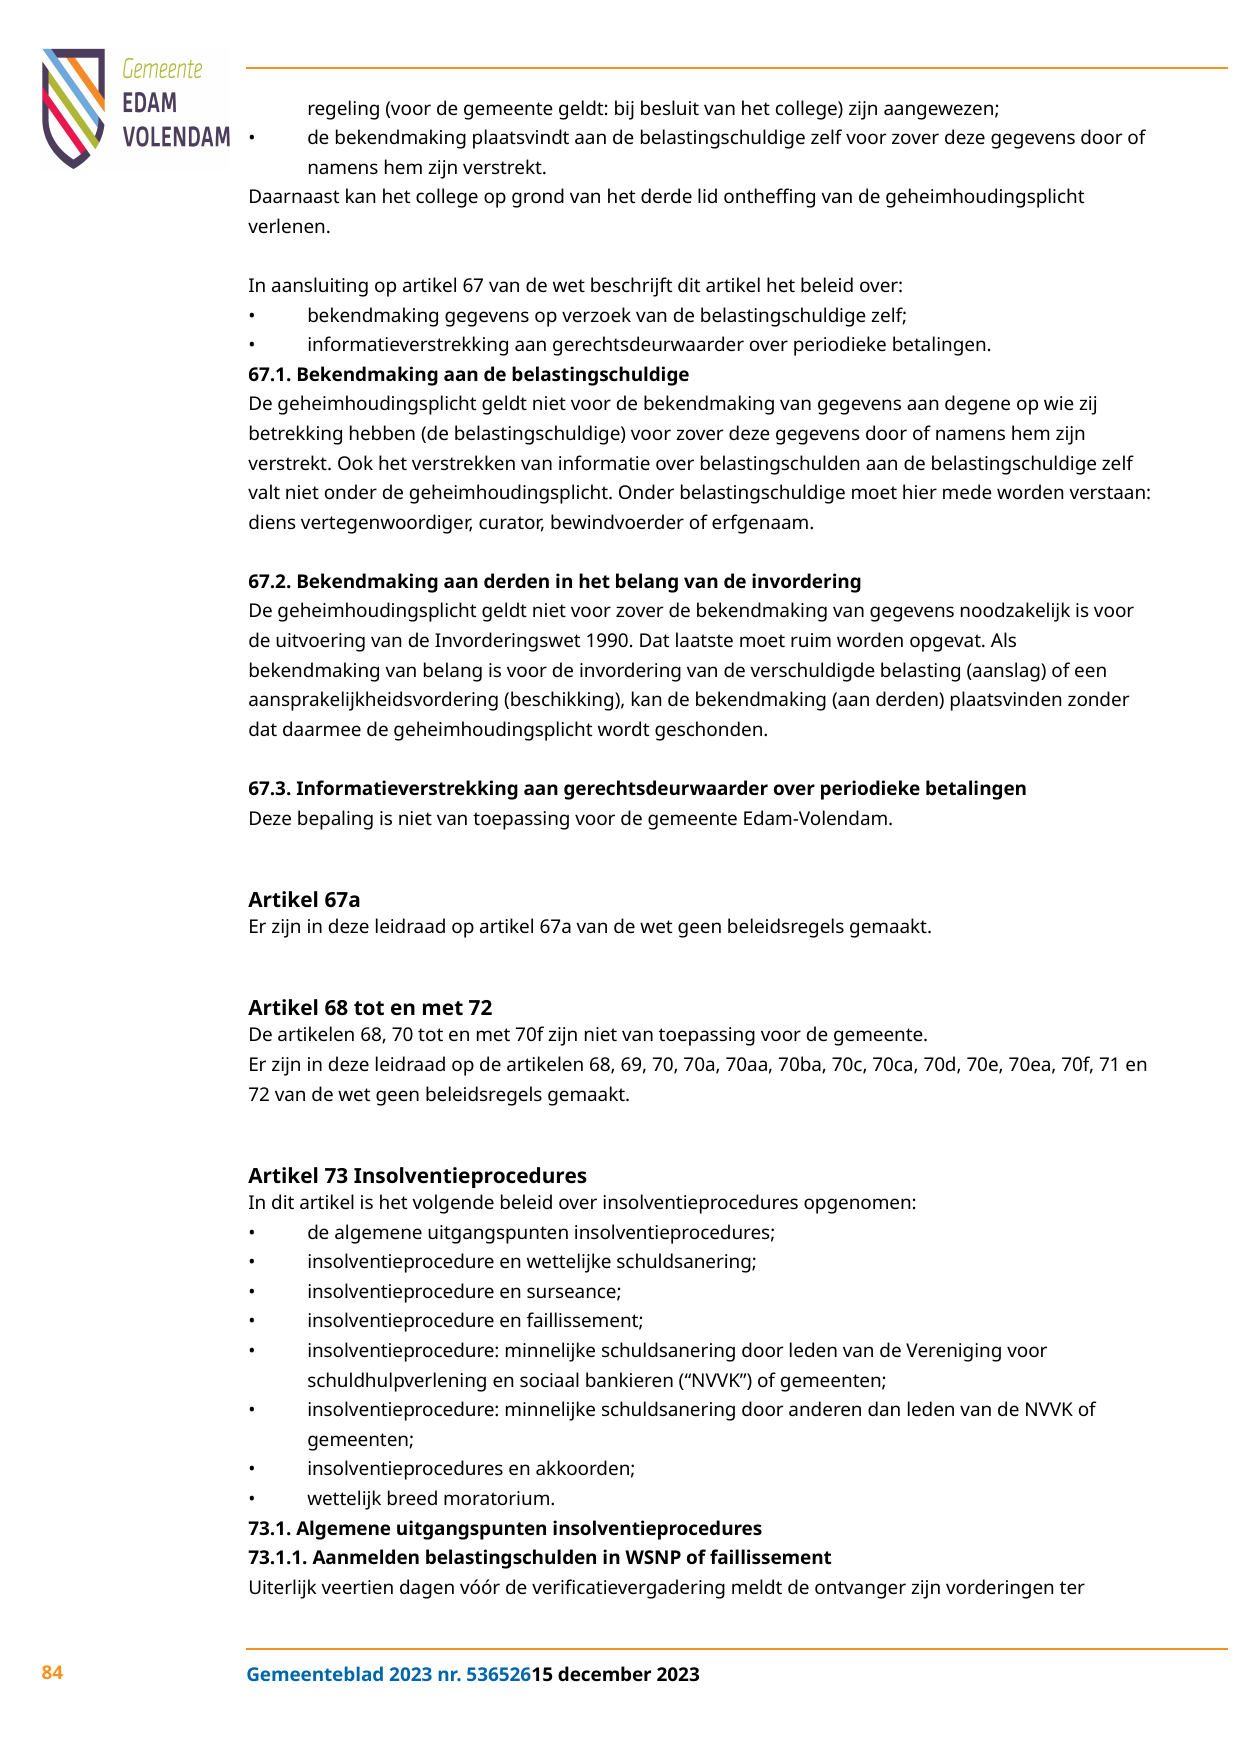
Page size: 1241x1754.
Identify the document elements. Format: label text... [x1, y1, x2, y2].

list regeling (voor de gemeente geldt: bij besluit van het college) zijn aangewezen; [248, 95, 1152, 121]
text De geheimhoudingsplicht geldt niet voor de bekendmaking van gegevens aan degene op wie zij betrekking hebben (de belastingschuldige) voor zover deze gegevens door of namens hem zijn verstrekt. Ook het verstrekken van informatie over belastingschulden aan de belastingschuldige zelf valt niet onder de geheimhoudingsplicht. Onder belastingschuldige moet hier mede worden verstaan: diens vertegenwoordiger, curator, bewindvoerder of erfgenaam. [248, 391, 1152, 535]
text In dit artikel is het volgende beleid over insolventieprocedures opgenomen: [248, 1189, 1152, 1215]
text Deze bepaling is niet van toepassing voor de gemeente Edam-Volendam. [248, 805, 1152, 831]
list wettelijk breed moratorium. [248, 1485, 1152, 1511]
text 73.1. Algemene uitgangspunten insolventieprocedures [248, 1515, 1152, 1540]
list de bekendmaking plaatsvindt aan de belastingschuldige zelf voor zover deze gegevens door of namens hem zijn verstrekt. [248, 124, 1152, 180]
list informatieverstrekking aan gerechtsdeurwaarder over periodieke betalingen. [248, 331, 1152, 357]
list de algemene uitgangspunten insolventieprocedures; [248, 1219, 1152, 1244]
text Daarnaast kan het college op grond van het derde lid ontheffing van de geheimhoudingsplicht verlenen. [248, 183, 1152, 239]
text Er zijn in deze leidraad op de artikelen 68, 69, 70, 70a, 70aa, 70ba, 70c, 70ca, 70d, 70e, 70ea, 70f, 71 en 72 van de wet geen beleidsregels gemaakt. [248, 1051, 1152, 1107]
text 67.1. Bekendmaking aan de belastingschuldige [248, 361, 1152, 387]
text Uiterlijk veertien dagen vóór de verificatievergadering meldt de ontvanger zijn vorderingen ter [248, 1574, 1152, 1599]
list insolventieprocedure en wettelijke schuldsanering; [248, 1248, 1152, 1274]
text Artikel 68 tot en met 72 [248, 993, 1152, 1022]
text 67.2. Bekendmaking aan derden in het belang van de invordering [248, 568, 1152, 594]
list insolventieprocedure: minnelijke schuldsanering door anderen dan leden van de NVVK of gemeenten; [248, 1396, 1152, 1452]
text Artikel 67a [248, 885, 1152, 913]
text De geheimhoudingsplicht geldt niet voor zover de bekendmaking van gegevens noodzakelijk is voor de uitvoering van de Invorderingswet 1990. Dat laatste moet ruim worden opgevat. Als bekendmaking van belang is voor de invordering van de verschuldigde belasting (aanslag) of een aansprakelijkheidsvordering (beschikking), kan de bekendmaking (aan derden) plaatsvinden zonder dat daarmee de geheimhoudingsplicht wordt geschonden. [248, 598, 1152, 742]
text In aansluiting op artikel 67 van de wet beschrijft dit artikel het beleid over: [248, 272, 1152, 298]
text De artikelen 68, 70 tot en met 70f zijn niet van toepassing voor de gemeente. [248, 1022, 1152, 1047]
list insolventieprocedure en faillissement; [248, 1308, 1152, 1333]
list insolventieprocedures en akkoorden; [248, 1456, 1152, 1481]
text 67.3. Informatieverstrekking aan gerechtsdeurwaarder over periodieke betalingen [248, 775, 1152, 801]
list bekendmaking gegevens op verzoek van de belastingschuldige zelf; [248, 302, 1152, 328]
text Artikel 73 Insolventieprocedures [248, 1161, 1152, 1189]
picture [41, 47, 231, 172]
text Er zijn in deze leidraad op artikel 67a van de wet geen beleidsregels gemaakt. [248, 913, 1152, 939]
list insolventieprocedure en surseance; [248, 1278, 1152, 1304]
list insolventieprocedure: minnelijke schuldsanering door leden van de Vereniging voor schuldhulpverlening en sociaal bankieren (“NVVK”) of gemeenten; [248, 1337, 1152, 1392]
text 73.1.1. Aanmelden belastingschulden in WSNP of faillissement [248, 1544, 1152, 1570]
